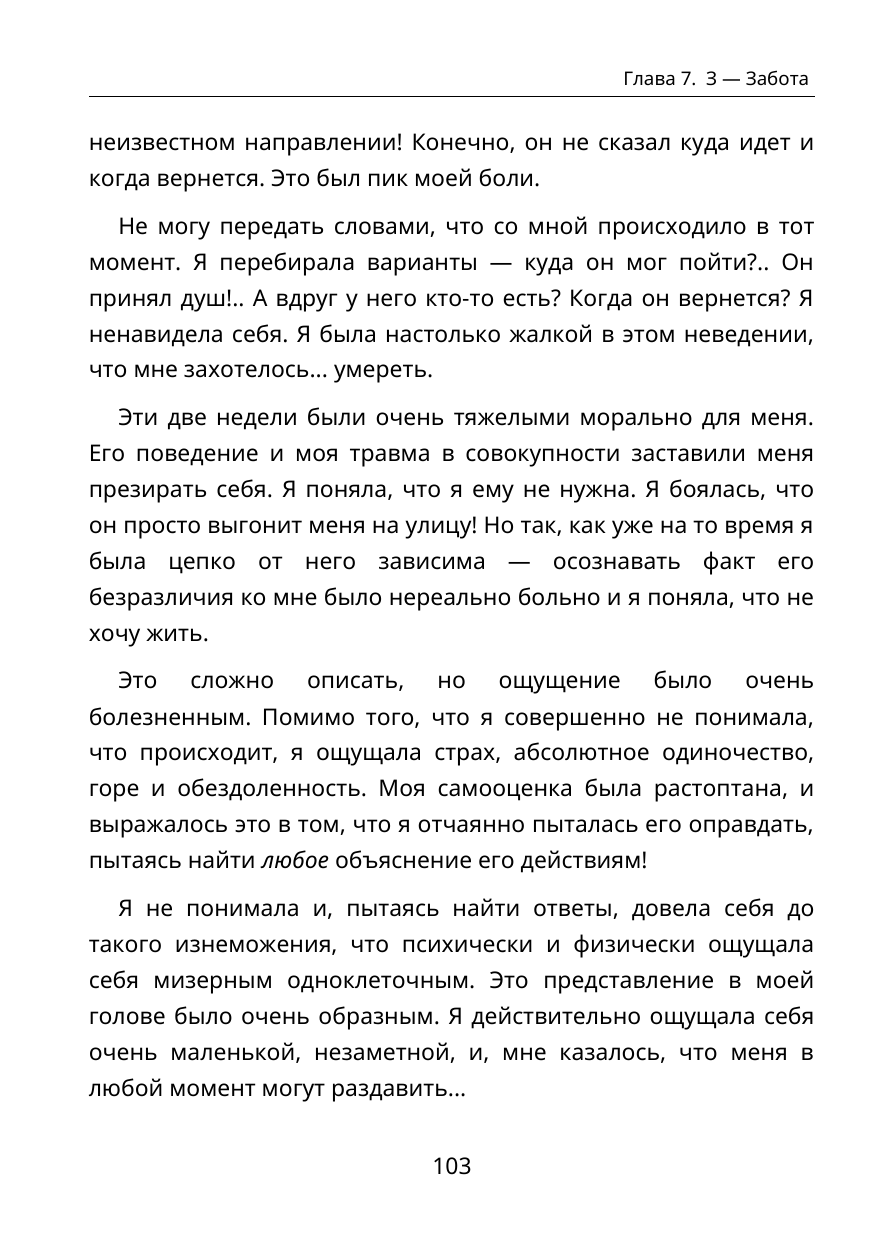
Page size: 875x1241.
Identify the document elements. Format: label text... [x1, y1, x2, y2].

text Эти две недели были очень тяжелыми морально для меня. Его поведение и моя травма в совокупности заставили меня презирать себя. Я поняла, что я ему не нужна. Я боялась, что он просто выгонит меня на улицу! Но так, как уже на то время я была цепко от него зависима — осознавать факт его безразличия ко мне было нереально больно и я поняла, что не хочу жить. [88, 401, 815, 648]
text Я не понимала и, пытаясь найти ответы, довела себя до такого изнеможения, что психически и физически ощущала себя мизерным одноклеточным. Это представление в моей голове было очень образным. Я действительно ощущала себя очень маленькой, незаметной, и, мне казалось, что меня в любой момент могут раздавить... [88, 892, 815, 1103]
text Не могу передать словами, что со мной происходило в тот момент. Я перебирала варианты — куда он мог пойти?.. Он принял душ!.. А вдруг у него кто-то есть? Когда он вернется? Я ненавидела себя. Я была настолько жалкой в этом неведении, что мне захотелось... умереть. [88, 210, 815, 385]
text неизвестном направлении! Конечно, он не сказал куда идет и когда вернется. Это был пик моей боли. [88, 126, 815, 193]
text Это сложно описать, но ощущение было очень болезненным. Помимо того, что я совершенно не понимала, что происходит, я ощущала страх, абсолютное одиночество, горе и обездоленность. Моя самооценка была растоптана, и выражалось это в том, что я отчаянно пыталась его оправдать, пытаясь найти любое объяснение его действиям! [88, 664, 815, 875]
